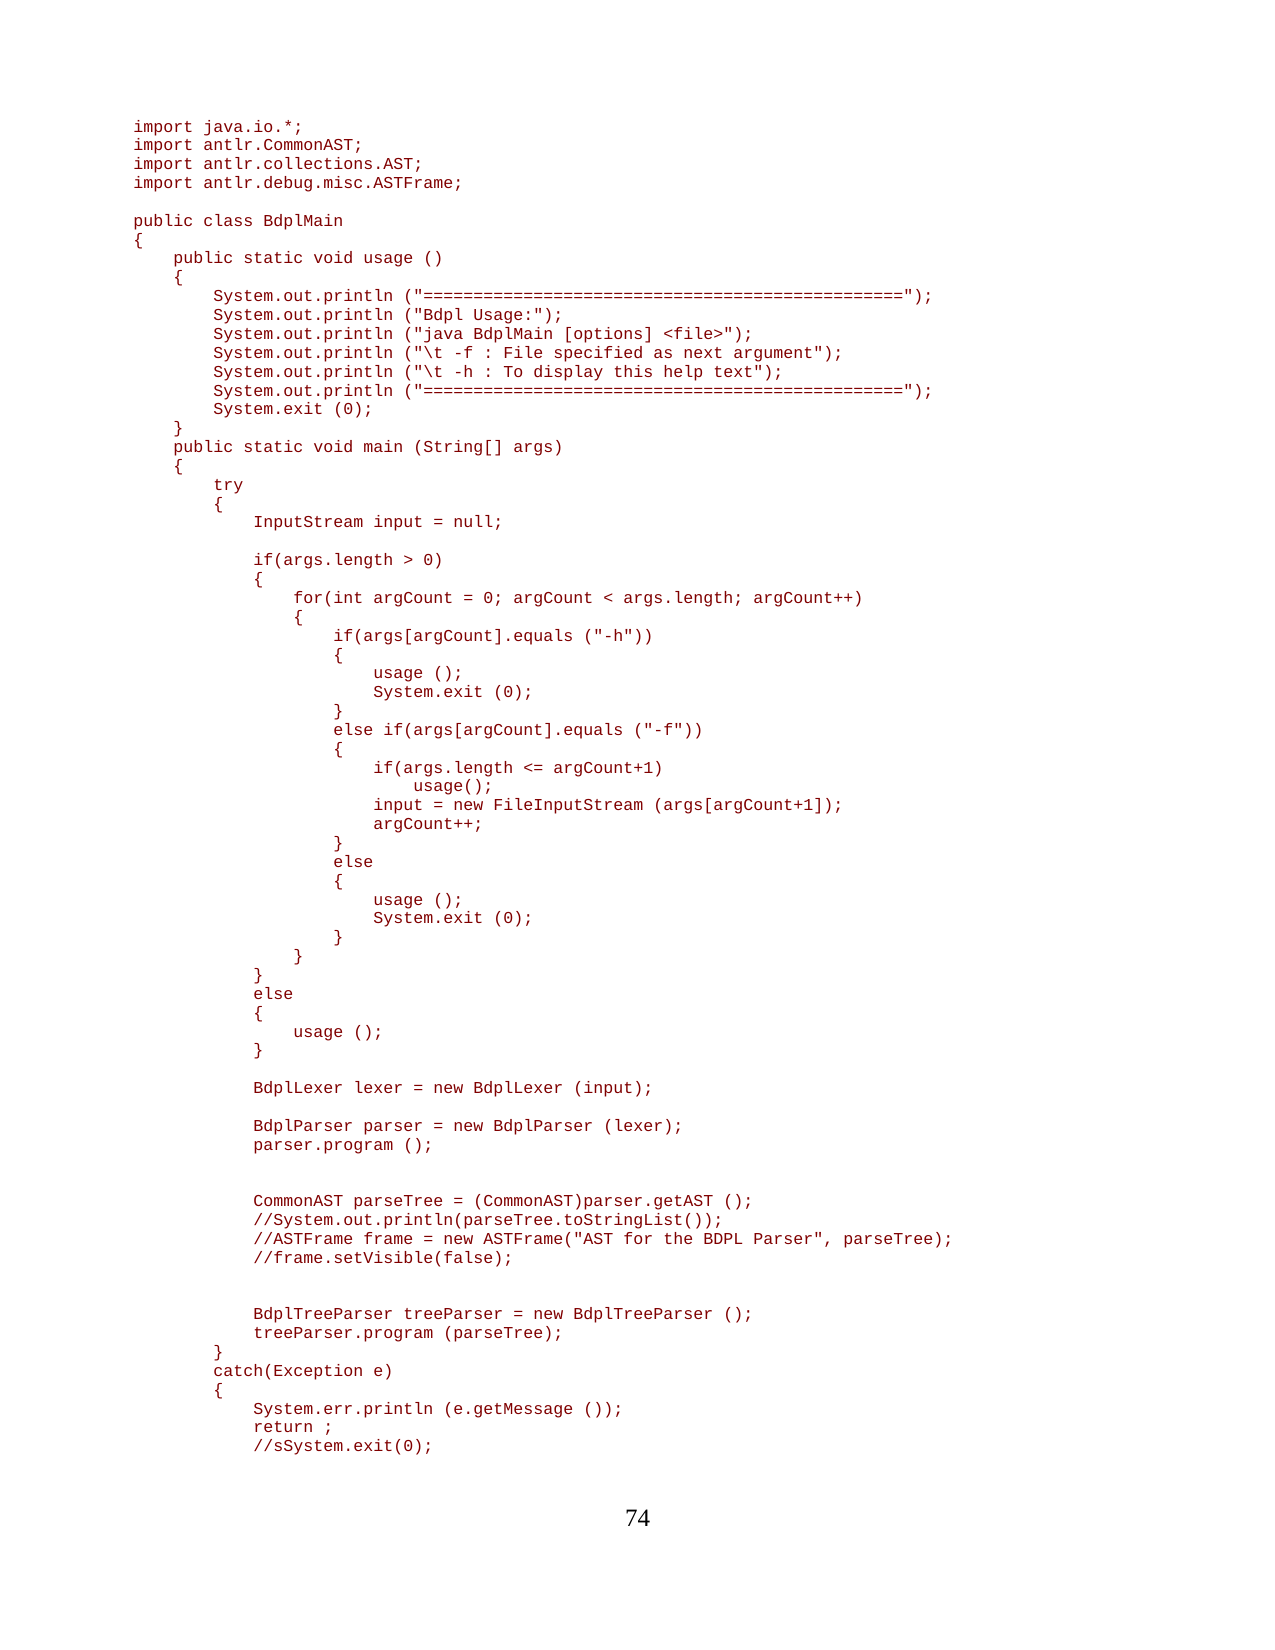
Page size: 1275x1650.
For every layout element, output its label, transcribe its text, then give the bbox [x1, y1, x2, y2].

text for(int argCount = 0; argCount < args.length; argCount++) [133, 589, 1157, 608]
text usage (); [133, 891, 1157, 910]
text treeParser.program (parseTree); [133, 1325, 1157, 1344]
text { [133, 1381, 1157, 1400]
text } [133, 929, 1157, 948]
text System.out.println ("================================================"); [133, 382, 1157, 401]
text } [133, 948, 1157, 967]
text if(args[argCount].equals ("-h")) [133, 627, 1157, 646]
text //sSystem.exit(0); [133, 1438, 1157, 1457]
text System.out.println ("\t -h : To display this help text"); [133, 363, 1157, 382]
text import antlr.CommonAST; [133, 137, 1157, 156]
text import antlr.debug.misc.ASTFrame; [133, 175, 1157, 193]
text System.exit (0); [133, 401, 1157, 420]
text System.out.println ("Bdpl Usage:"); [133, 307, 1157, 326]
text System.out.println ("java BdplMain [options] <file>"); [133, 326, 1157, 344]
text else if(args[argCount].equals ("-f")) [133, 721, 1157, 740]
text } [133, 703, 1157, 721]
text catch(Exception e) [133, 1362, 1157, 1381]
text public class BdplMain [133, 212, 1157, 231]
text if(args.length <= argCount+1) [133, 759, 1157, 778]
text { [133, 608, 1157, 627]
text System.exit (0); [133, 684, 1157, 703]
text { [133, 1004, 1157, 1023]
text } [133, 1344, 1157, 1362]
text if(args.length > 0) [133, 552, 1157, 571]
text { [133, 571, 1157, 589]
text else [133, 985, 1157, 1004]
text public static void main (String[] args) [133, 439, 1157, 457]
text { [133, 740, 1157, 759]
text System.err.println (e.getMessage ()); [133, 1400, 1157, 1419]
text { [133, 269, 1157, 288]
text public static void usage () [133, 250, 1157, 269]
text BdplParser parser = new BdplParser (lexer); [133, 1117, 1157, 1136]
text CommonAST parseTree = (CommonAST)parser.getAST (); [133, 1193, 1157, 1212]
text System.exit (0); [133, 910, 1157, 929]
text argCount++; [133, 816, 1157, 834]
text //System.out.println(parseTree.toStringList()); [133, 1212, 1157, 1231]
text else [133, 853, 1157, 872]
text System.out.println ("================================================"); [133, 288, 1157, 307]
text { [133, 231, 1157, 250]
text } [133, 967, 1157, 985]
text import antlr.collections.AST; [133, 156, 1157, 175]
text try [133, 476, 1157, 495]
text } [133, 1042, 1157, 1061]
text input = new FileInputStream (args[argCount+1]); [133, 797, 1157, 816]
text usage(); [133, 778, 1157, 797]
text { [133, 457, 1157, 476]
text usage (); [133, 1023, 1157, 1042]
text { [133, 646, 1157, 665]
text import java.io.*; [133, 118, 1157, 137]
text { [133, 495, 1157, 514]
text BdplLexer lexer = new BdplLexer (input); [133, 1080, 1157, 1098]
text } [133, 420, 1157, 439]
text usage (); [133, 665, 1157, 684]
text InputStream input = null; [133, 514, 1157, 533]
text //ASTFrame frame = new ASTFrame("AST for the BDPL Parser", parseTree); [133, 1231, 1157, 1249]
text System.out.println ("\t -f : File specified as next argument"); [133, 344, 1157, 363]
text BdplTreeParser treeParser = new BdplTreeParser (); [133, 1306, 1157, 1325]
text { [133, 872, 1157, 891]
text return ; [133, 1419, 1157, 1438]
text //frame.setVisible(false); [133, 1249, 1157, 1268]
text } [133, 834, 1157, 853]
text parser.program (); [133, 1136, 1157, 1155]
